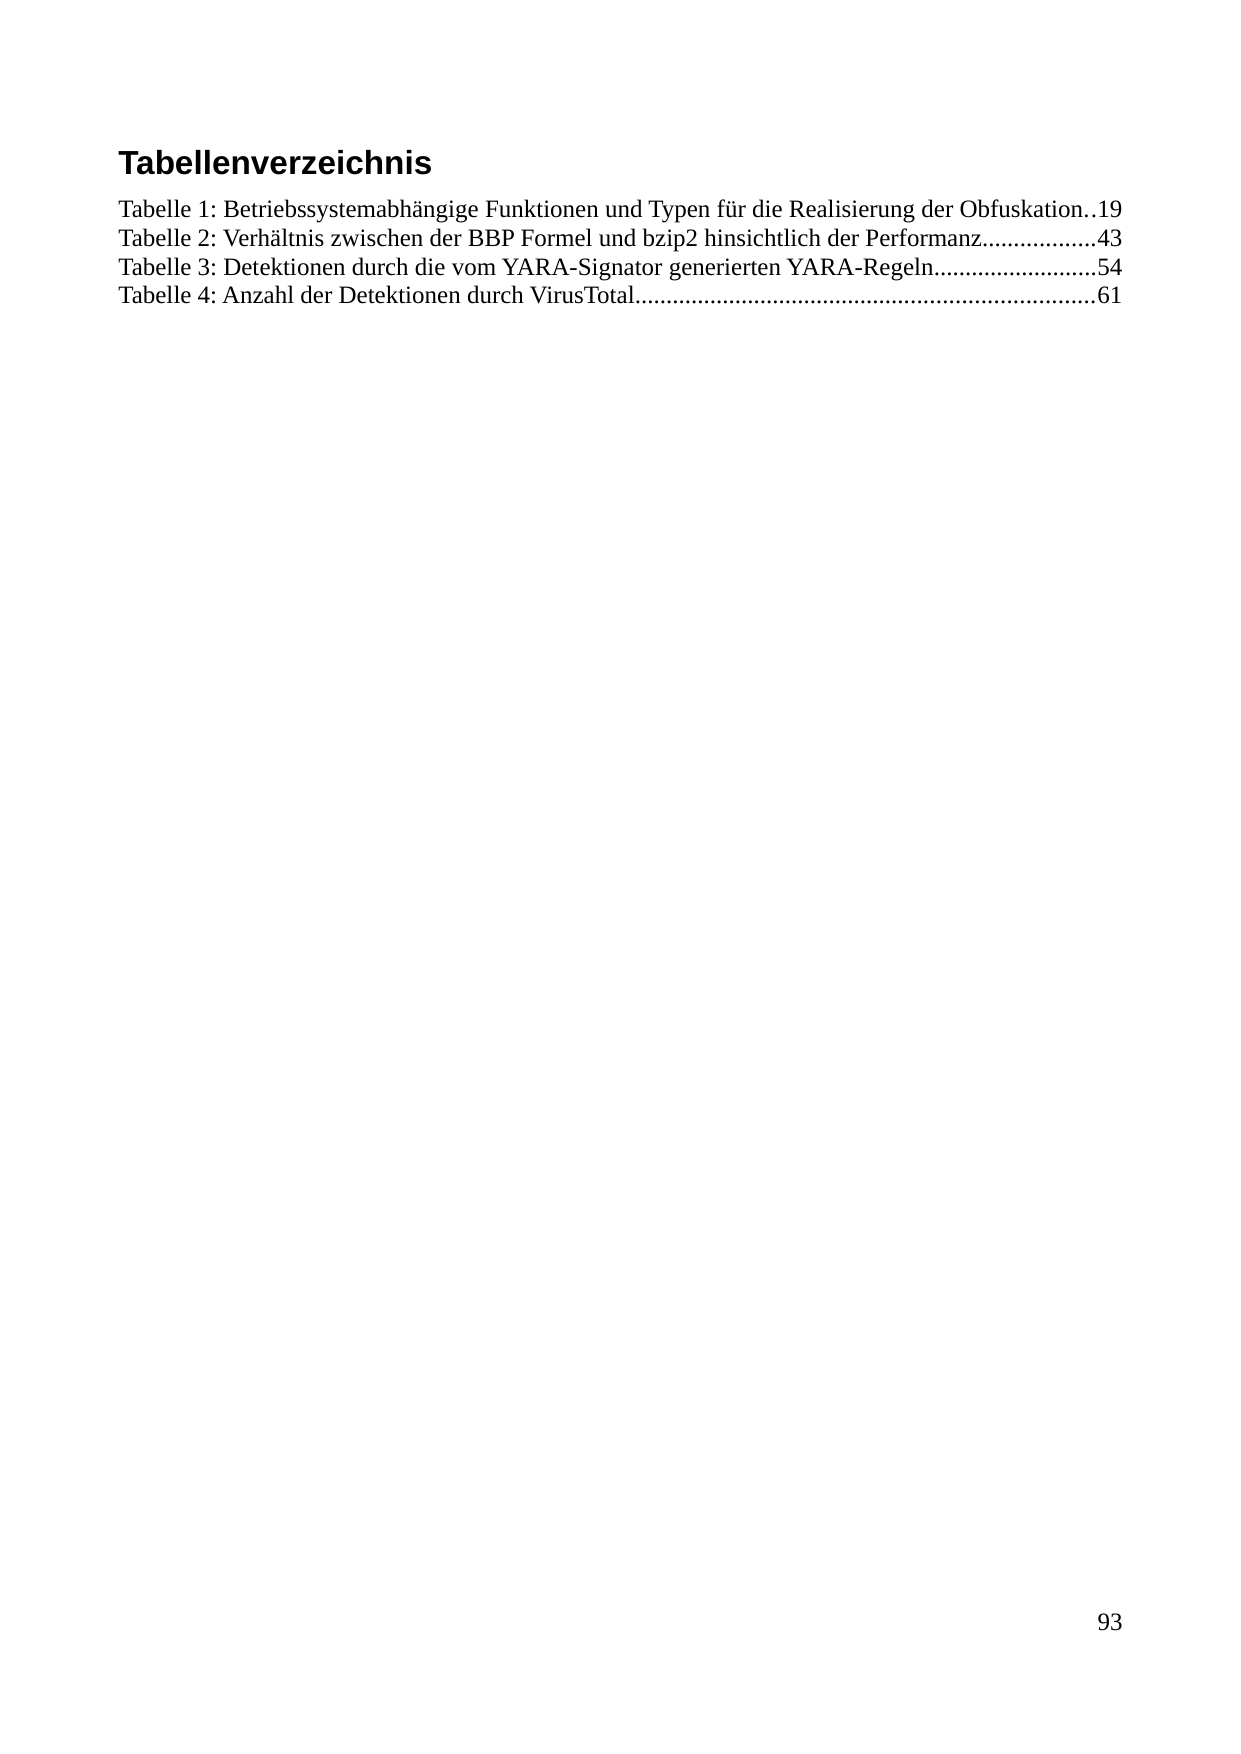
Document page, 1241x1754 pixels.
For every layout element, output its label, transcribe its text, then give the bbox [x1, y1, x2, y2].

text Tabelle 4: Anzahl der Detektionen durch VirusTotal 61 [118, 280, 1122, 309]
text Tabelle 2: Verhältnis zwischen der BBP Formel und bzip2 hinsichtlich der Performanz 43 [118, 223, 1122, 252]
text Tabelle 3: Detektionen durch die vom YARA-Signator generierten YARA-Regeln 54 [118, 252, 1122, 280]
text Tabelle 1: Betriebssystemabhängige Funktionen und Typen für die Realisierung der Obfuskation 19 [118, 194, 1122, 223]
subtitle Tabellenverzeichnis [118, 143, 1122, 182]
